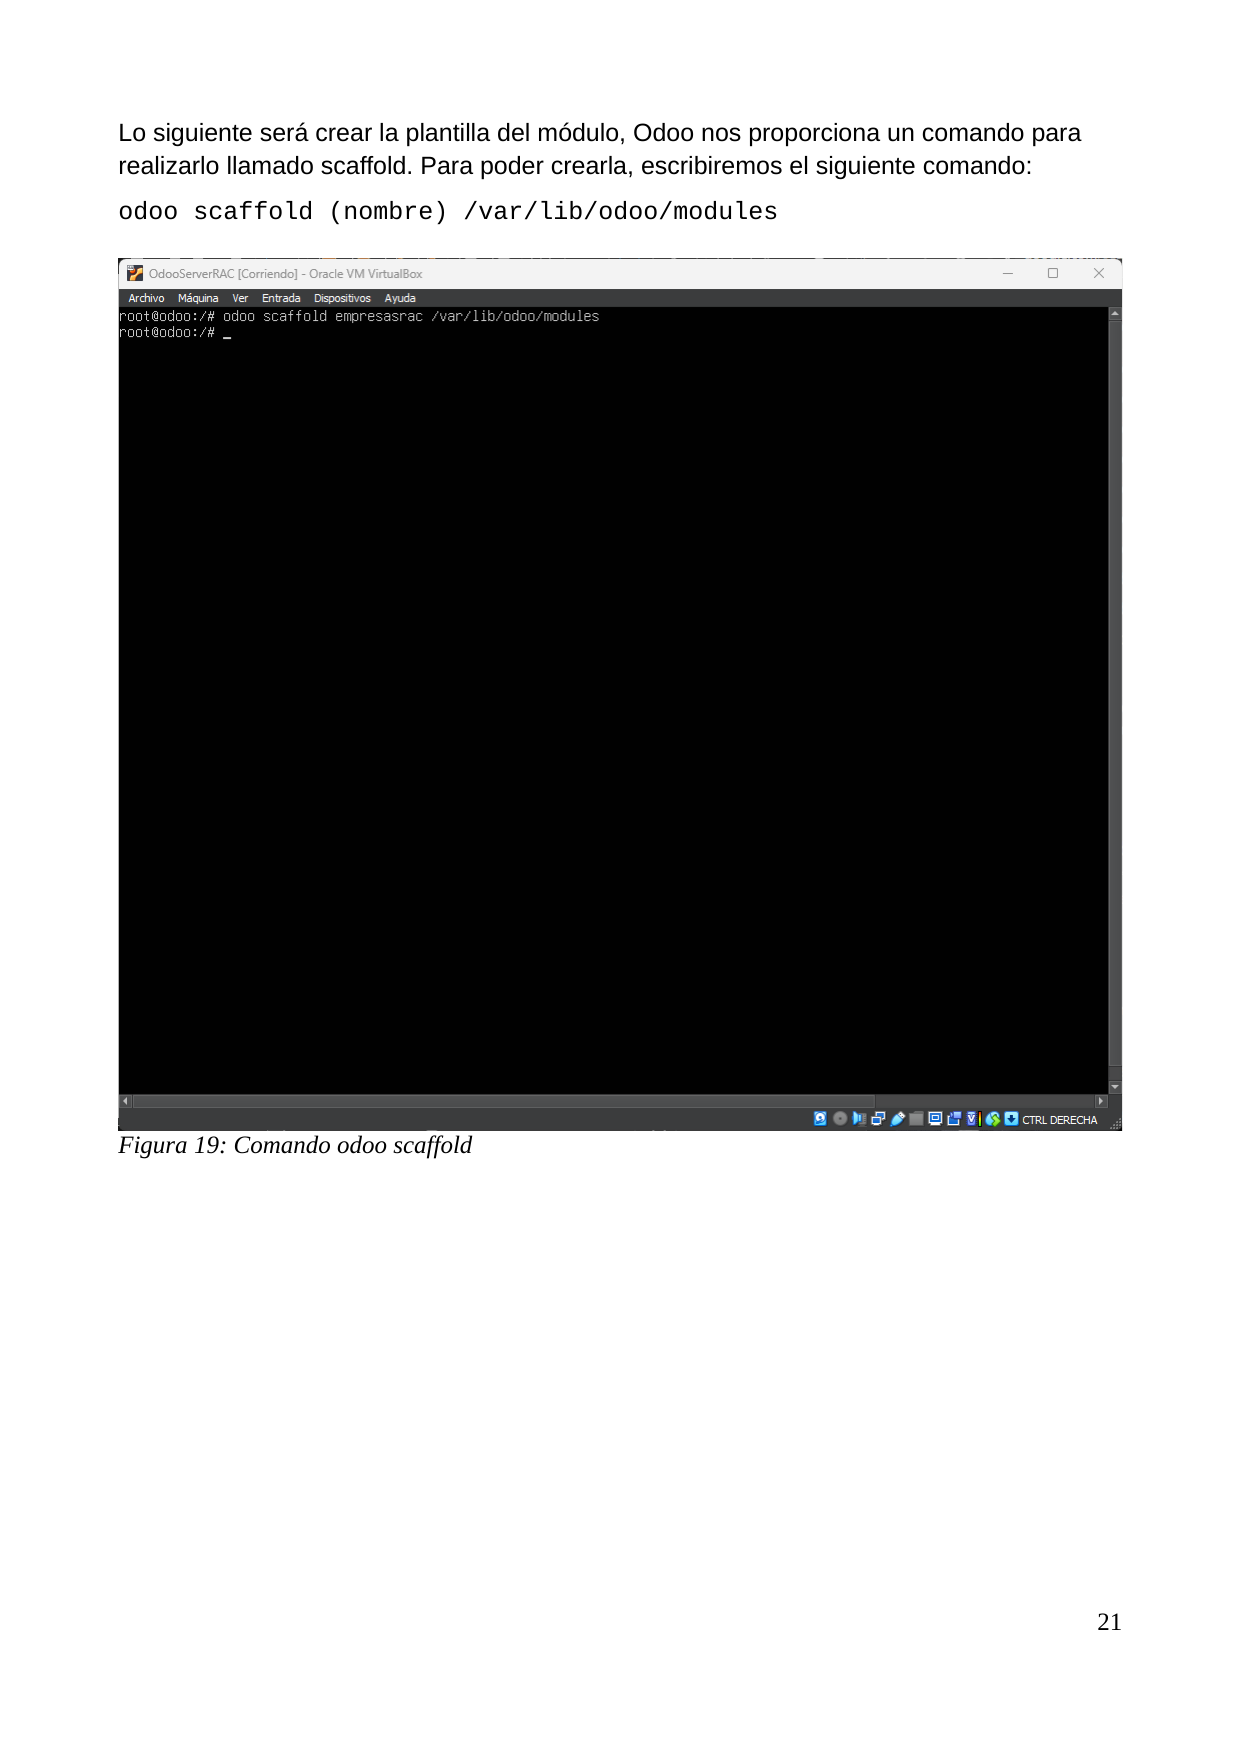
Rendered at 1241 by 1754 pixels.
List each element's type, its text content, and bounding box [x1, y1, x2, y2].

picture [118, 258, 1123, 1131]
text Figura 19: Comando odoo scaffold [118, 1131, 1122, 1159]
text odoo scaffold (nombre) /var/lib/odoo/modules [118, 199, 1122, 227]
text Lo siguiente será crear la plantilla del módulo, Odoo nos proporciona un comando para realizarlo llamado scaffold. Para poder crearla, escribiremos el siguiente comando: [118, 118, 1122, 180]
